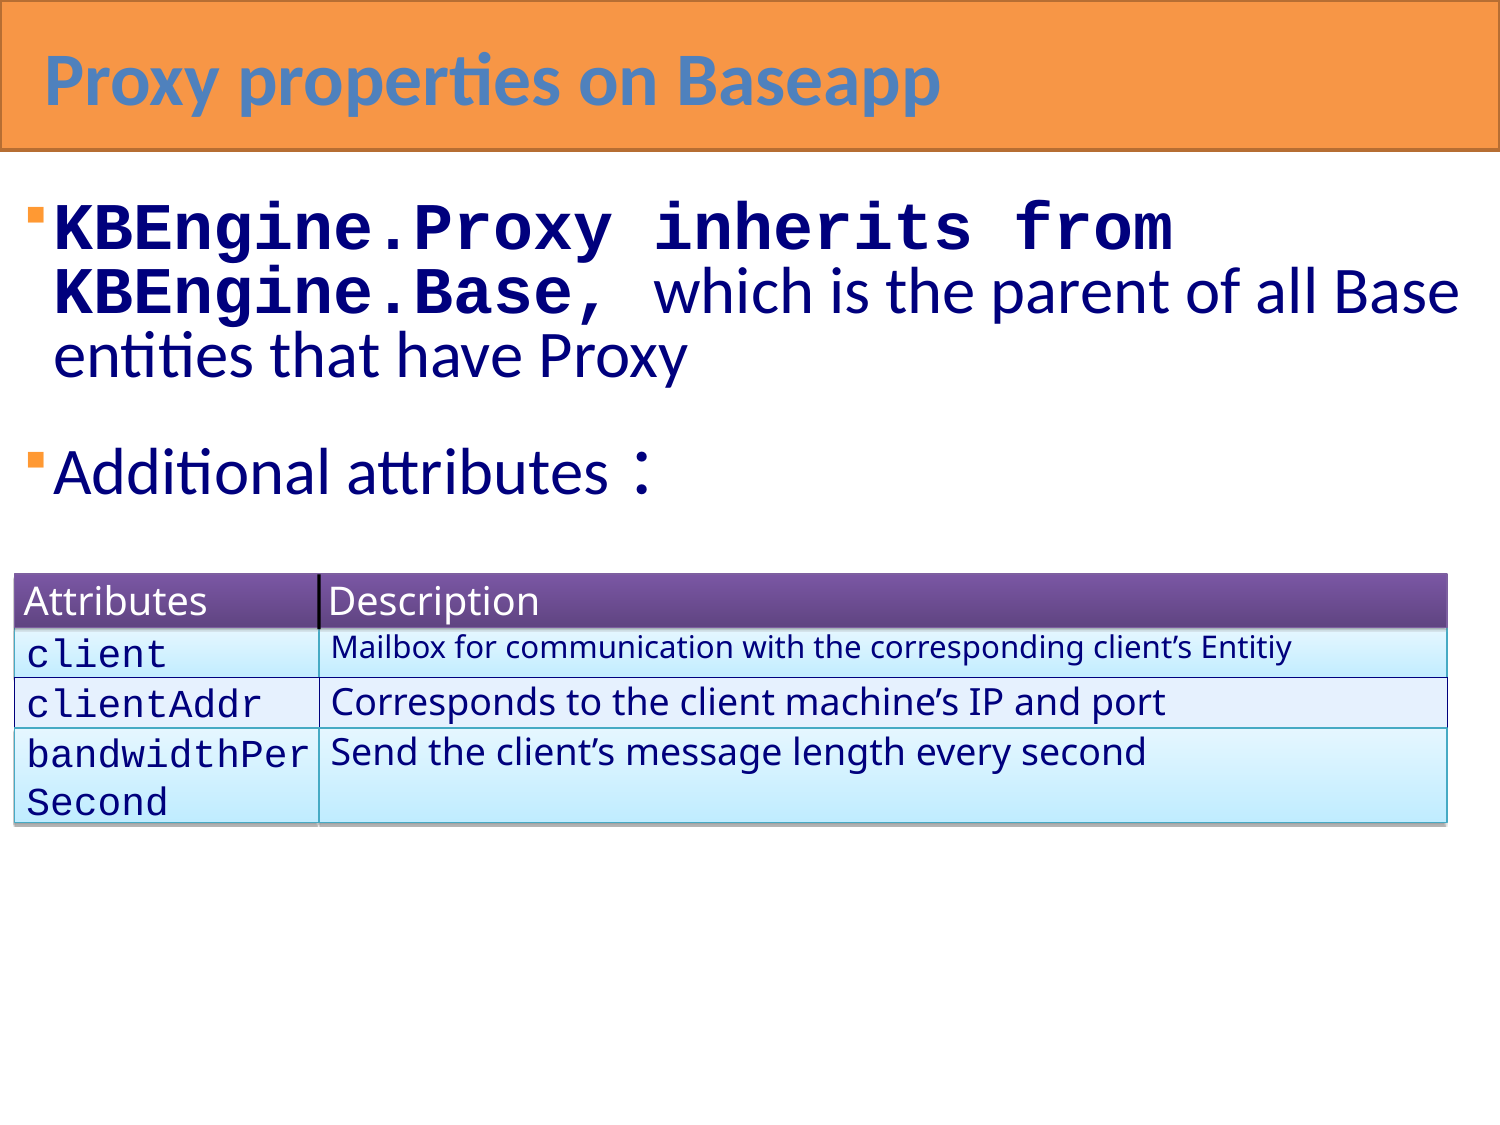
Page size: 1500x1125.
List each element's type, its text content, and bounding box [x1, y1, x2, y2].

text_box Send the client’s message length every second [318, 727, 1448, 823]
text_box KBEngine.Proxy inherits from KBEngine.Base, which is the parent of all Base entities that have Proxy Additional attributes： [14, 196, 1483, 338]
text_box Corresponds to the client machine’s IP and port [318, 677, 1448, 727]
text_box Mailbox for communication with the corresponding client’s Entitiy [318, 628, 1448, 677]
text_box client [14, 628, 318, 677]
text_box [0, 0, 1500, 150]
text_box clientAddr [14, 677, 318, 727]
text_box bandwidthPerSecond [14, 727, 318, 823]
text_box Description [321, 574, 1448, 628]
text_box Attributes [14, 574, 317, 628]
title Proxy properties on Baseapp [29, 21, 1483, 129]
